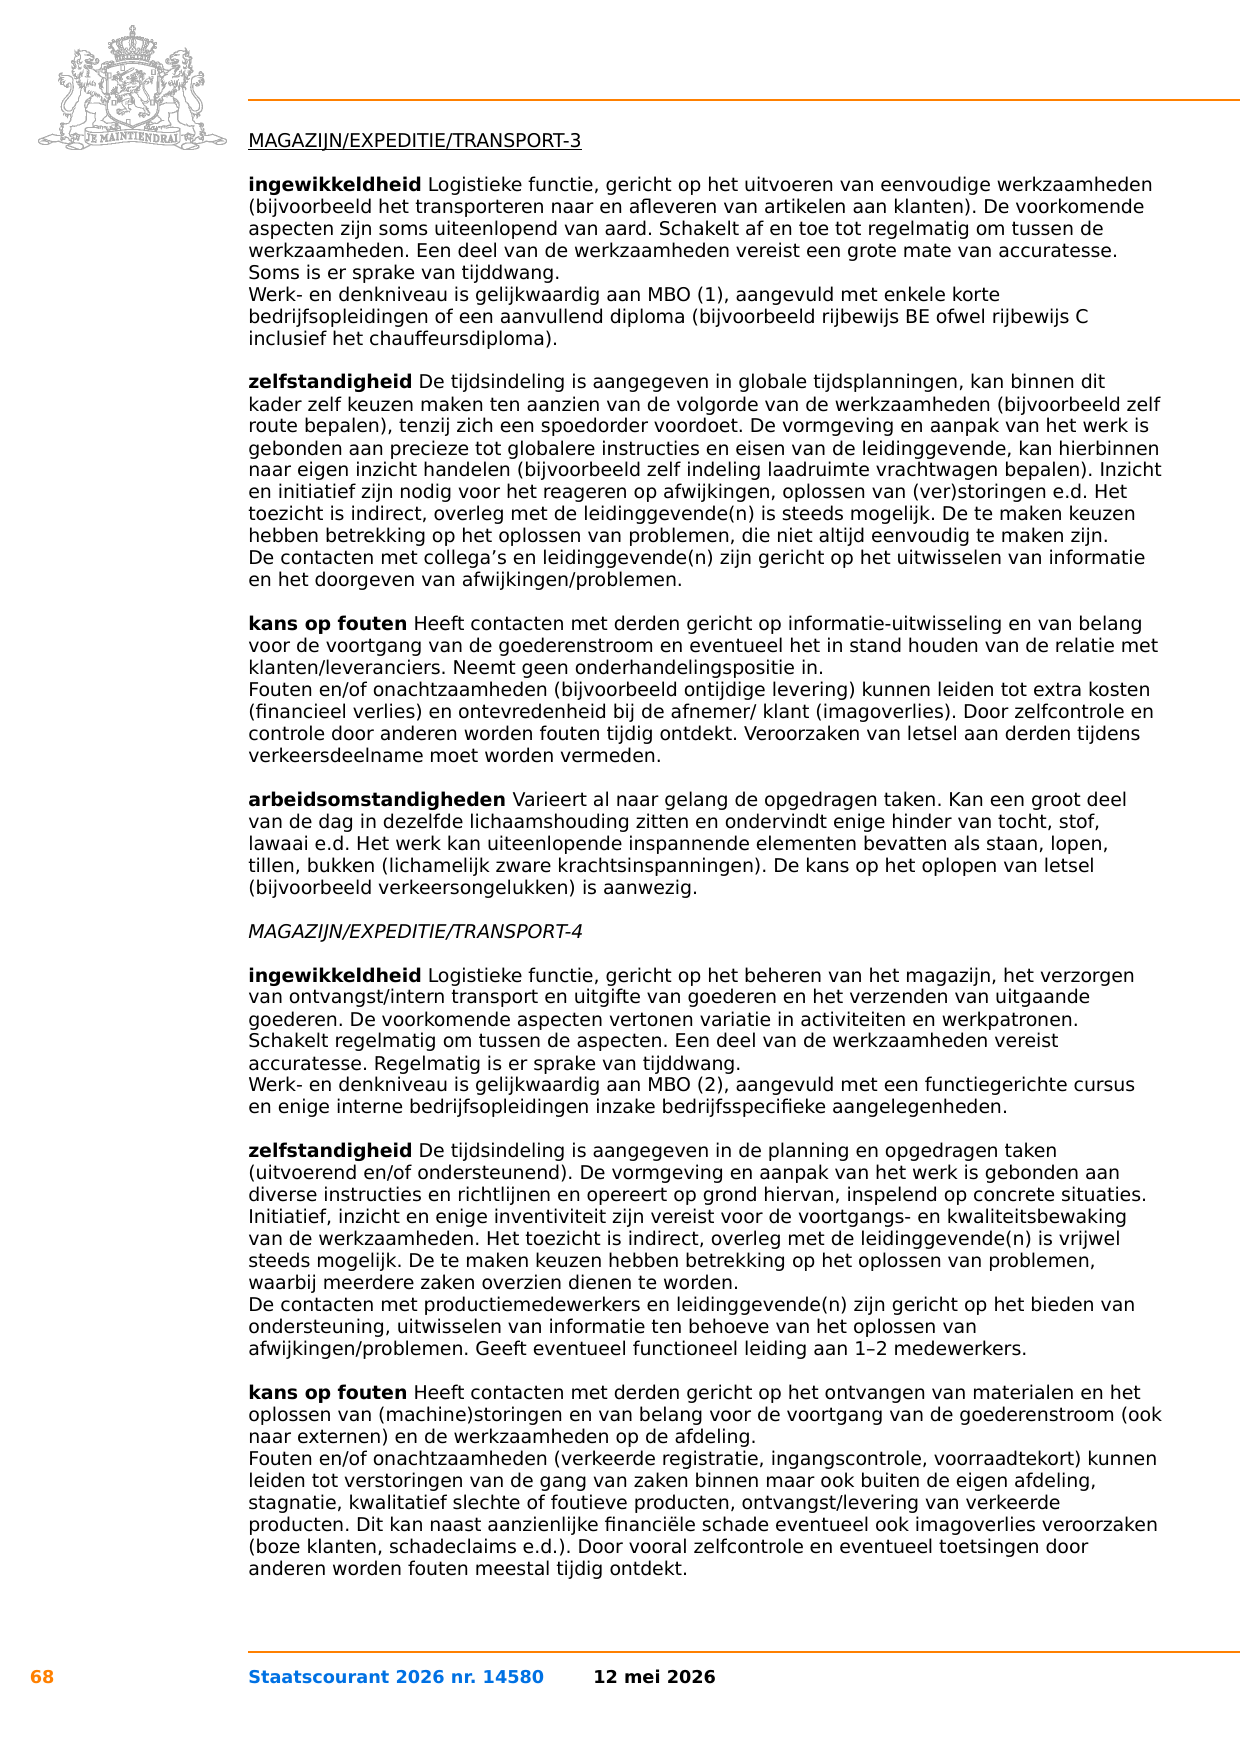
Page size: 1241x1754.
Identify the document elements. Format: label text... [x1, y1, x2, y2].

text De contacten met collega’s en leidinggevende(n) zijn gericht op het uitwisselen van informatie en het doorgeven van afwijkingen/problemen. [248, 547, 1163, 591]
text ingewikkeldheid Logistieke functie, gericht op het beheren van het magazijn, het verzorgen van ontvangst/intern transport en uitgifte van goederen en het verzenden van uitgaande goederen. De voorkomende aspecten vertonen variatie in activiteiten en werkpatronen. Schakelt regelmatig om tussen de aspecten. Een deel van de werkzaamheden vereist accuratesse. Regelmatig is er sprake van tijddwang. [248, 964, 1163, 1074]
text Werk- en denkniveau is gelijkwaardig aan MBO (1), aangevuld met enkele korte bedrijfsopleidingen of een aanvullend diploma (bijvoorbeeld rijbewijs BE ofwel rijbewijs C inclusief het chauffeursdiploma). [248, 284, 1163, 349]
text Werk- en denkniveau is gelijkwaardig aan MBO (2), aangevuld met een functiegerichte cursus en enige interne bedrijfsopleidingen inzake bedrijfsspecifieke aangelegenheden. [248, 1074, 1163, 1118]
text arbeidsomstandigheden Varieert al naar gelang de opgedragen taken. Kan een groot deel van de dag in dezelfde lichaamshouding zitten en ondervindt enige hinder van tocht, stof, lawaai e.d. Het werk kan uiteenlopende inspannende elementen bevatten als staan, lopen, tillen, bukken (lichamelijk zware krachtsinspanningen). De kans op het oplopen van letsel (bijvoorbeeld verkeersongelukken) is aanwezig. [248, 789, 1163, 899]
text Fouten en/of onachtzaamheden (bijvoorbeeld ontijdige levering) kunnen leiden tot extra kosten (financieel verlies) en ontevredenheid bij de afnemer/ klant (imagoverlies). Door zelfcontrole en controle door anderen worden fouten tijdig ontdekt. Veroorzaken van letsel aan derden tijdens verkeersdeelname moet worden vermeden. [248, 679, 1163, 767]
text De contacten met productiemedewerkers en leidinggevende(n) zijn gericht op het bieden van ondersteuning, uitwisselen van informatie ten behoeve van het oplossen van afwijkingen/problemen. Geeft eventueel functioneel leiding aan 1–2 medewerkers. [248, 1294, 1163, 1360]
subtitle MAGAZIJN/EXPEDITIE/TRANSPORT-3 [248, 130, 1163, 152]
text zelfstandigheid De tijdsindeling is aangegeven in de planning en opgedragen taken (uitvoerend en/of ondersteunend). De vormgeving en aanpak van het werk is gebonden aan diverse instructies en richtlijnen en opereert op grond hiervan, inspelend op concrete situaties. Initiatief, inzicht en enige inventiviteit zijn vereist voor de voortgangs- en kwaliteitsbewaking van de werkzaamheden. Het toezicht is indirect, overleg met de leidinggevende(n) is vrijwel steeds mogelijk. De te maken keuzen hebben betrekking op het oplossen van problemen, waarbij meerdere zaken overzien dienen te worden. [248, 1140, 1163, 1294]
subtitle MAGAZIJN/EXPEDITIE/TRANSPORT-4 [248, 921, 1163, 943]
text kans op fouten Heeft contacten met derden gericht op informatie-uitwisseling en van belang voor de voortgang van de goederenstroom en eventueel het in stand houden van de relatie met klanten/leveranciers. Neemt geen onderhandelingspositie in. [248, 613, 1163, 679]
text ingewikkeldheid Logistieke functie, gericht op het uitvoeren van eenvoudige werkzaamheden (bijvoorbeeld het transporteren naar en afleveren van artikelen aan klanten). De voorkomende aspecten zijn soms uiteenlopend van aard. Schakelt af en toe tot regelmatig om tussen de werkzaamheden. Een deel van de werkzaamheden vereist een grote mate van accuratesse. Soms is er sprake van tijddwang. [248, 174, 1163, 284]
picture [38, 25, 227, 150]
text zelfstandigheid De tijdsindeling is aangegeven in globale tijdsplanningen, kan binnen dit kader zelf keuzen maken ten aanzien van de volgorde van de werkzaamheden (bijvoorbeeld zelf route bepalen), tenzij zich een spoedorder voordoet. De vormgeving en aanpak van het werk is gebonden aan precieze tot globalere instructies en eisen van de leidinggevende, kan hierbinnen naar eigen inzicht handelen (bijvoorbeeld zelf indeling laadruimte vrachtwagen bepalen). Inzicht en initiatief zijn nodig voor het reageren op afwijkingen, oplossen van (ver)storingen e.d. Het toezicht is indirect, overleg met de leidinggevende(n) is steeds mogelijk. De te maken keuzen hebben betrekking op het oplossen van problemen, die niet altijd eenvoudig te maken zijn. [248, 371, 1163, 547]
text kans op fouten Heeft contacten met derden gericht op het ontvangen van materialen en het oplossen van (machine)storingen en van belang voor de voortgang van de goederenstroom (ook naar externen) en de werkzaamheden op de afdeling. [248, 1382, 1163, 1448]
text Fouten en/of onachtzaamheden (verkeerde registratie, ingangscontrole, voorraadtekort) kunnen leiden tot verstoringen van de gang van zaken binnen maar ook buiten de eigen afdeling, stagnatie, kwalitatief slechte of foutieve producten, ontvangst/levering van verkeerde producten. Dit kan naast aanzienlijke financiële schade eventueel ook imagoverlies veroorzaken (boze klanten, schadeclaims e.d.). Door vooral zelfcontrole en eventueel toetsingen door anderen worden fouten meestal tijdig ontdekt. [248, 1448, 1163, 1580]
